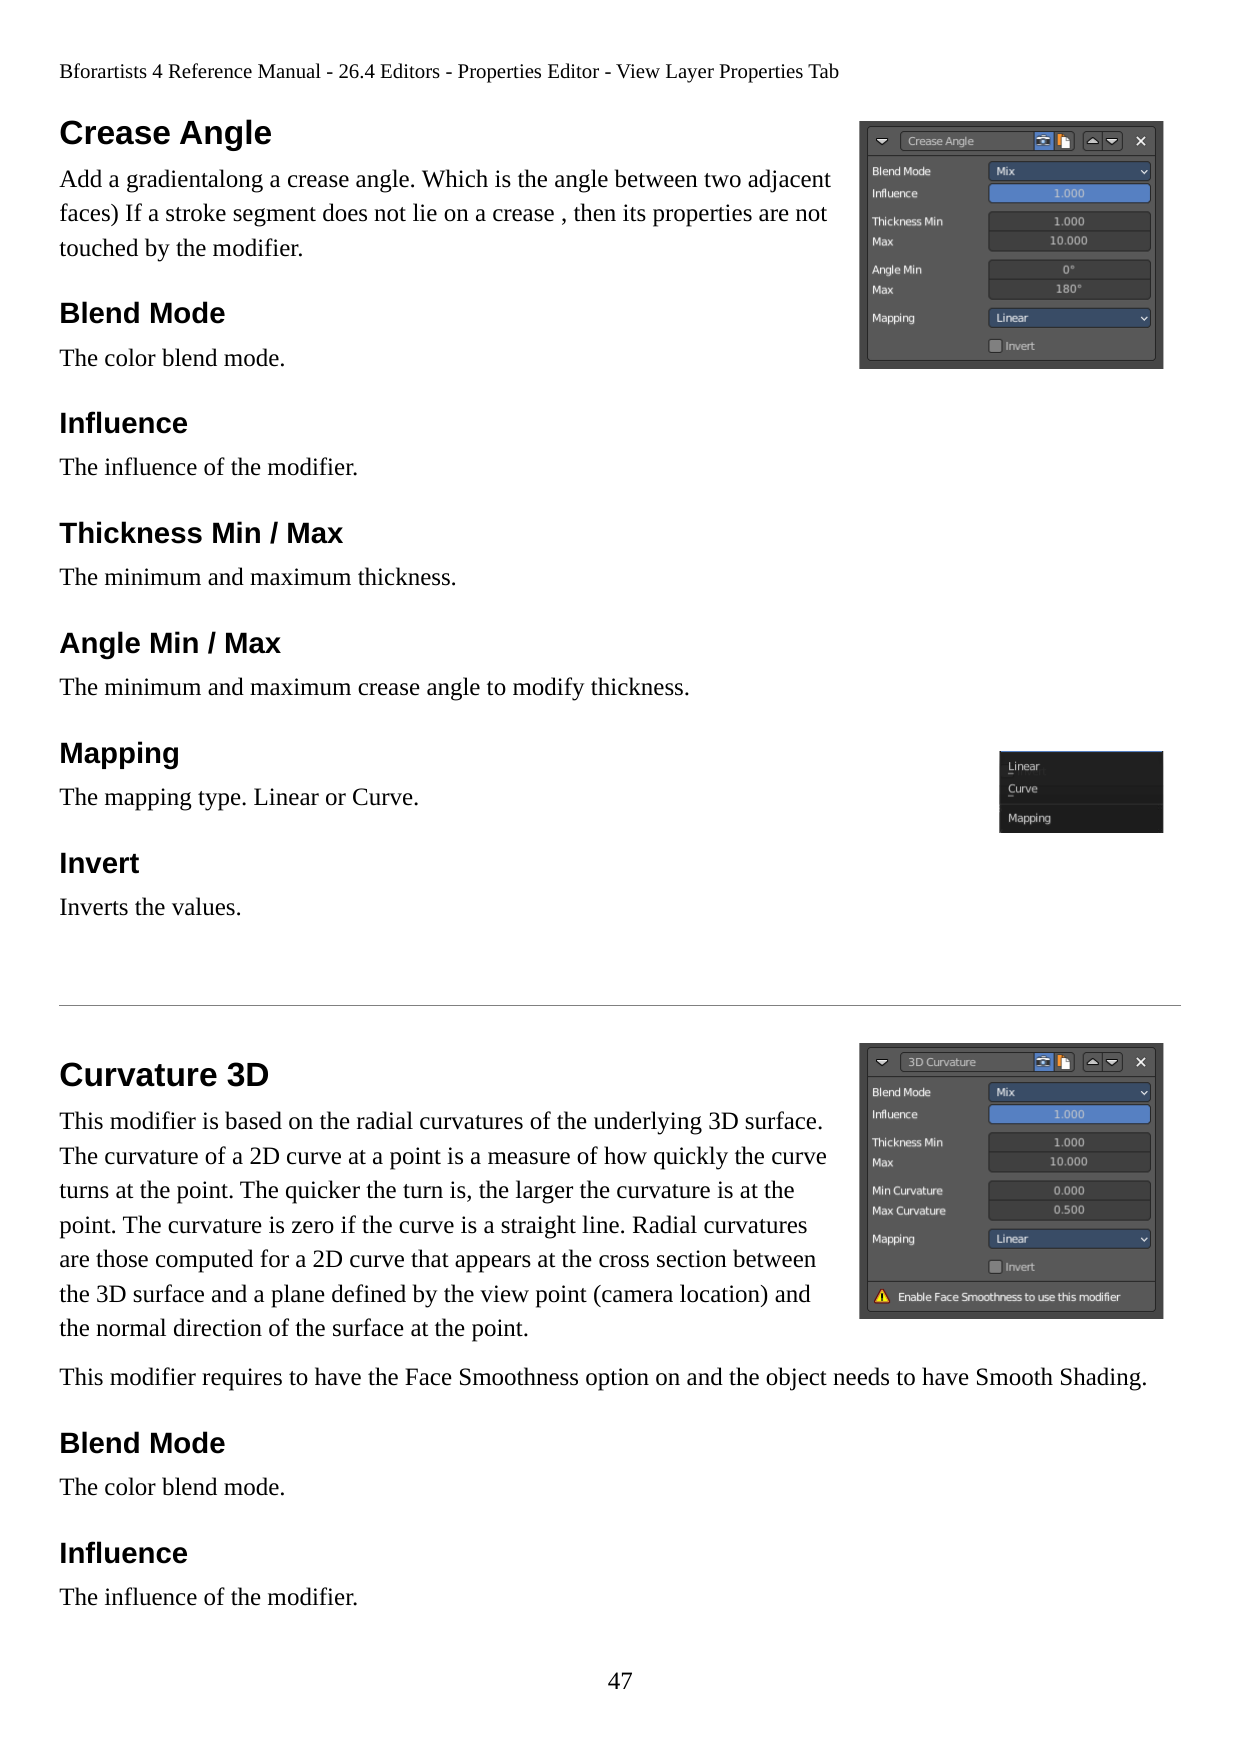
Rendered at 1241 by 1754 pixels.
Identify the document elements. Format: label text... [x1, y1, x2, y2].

subtitle [1164, 296, 1181, 330]
picture [859, 121, 1164, 369]
text This modifier is based on the radial curvatures of the underlying 3D surface. The curvature of a 2D curve at a point is a measure of how quickly the curve turns at the point. The quicker the turn is, the larger the curvature is at the point. The curvature is zero if the curve is a straight line. Radial curvatures are those computed for a 2D curve that appears at the cross section between the 3D surface and a plane defined by the view point (camera location) and the normal direction of the surface at the point. [59, 1106, 1181, 1342]
picture [999, 751, 1164, 833]
subtitle Blend Mode [59, 1426, 1181, 1460]
text The mapping type. Linear or Curve. [59, 782, 999, 811]
subtitle [1164, 1055, 1181, 1094]
text The minimum and maximum crease angle to modify thickness. [59, 672, 1181, 701]
subtitle Blend Mode [59, 296, 859, 330]
subtitle Invert [59, 846, 1181, 879]
subtitle Curvature 3D [59, 1055, 859, 1094]
text The influence of the modifier. [59, 1582, 1181, 1611]
text The minimum and maximum thickness. [59, 562, 1181, 591]
text This modifier requires to have the Face Smoothness option on and the object needs to have Smooth Shading. [59, 1362, 1181, 1391]
text The influence of the modifier. [59, 452, 1181, 481]
text Inverts the values. [59, 892, 1181, 921]
subtitle Crease Angle [59, 113, 1181, 151]
text The color blend mode. [59, 343, 1181, 371]
picture [859, 1043, 1164, 1319]
subtitle Mapping [59, 736, 1181, 770]
subtitle Influence [59, 1536, 1181, 1569]
text Add a gradientalong a crease angle. Which is the angle between two adjacent faces) If a stroke segment does not lie on a crease , then its properties are not touched by the modifier. [59, 164, 859, 261]
subtitle Angle Min / Max [59, 626, 1181, 660]
text The color blend mode. [59, 1472, 1181, 1501]
subtitle Thickness Min / Max [59, 516, 1181, 550]
subtitle Influence [59, 406, 1181, 440]
